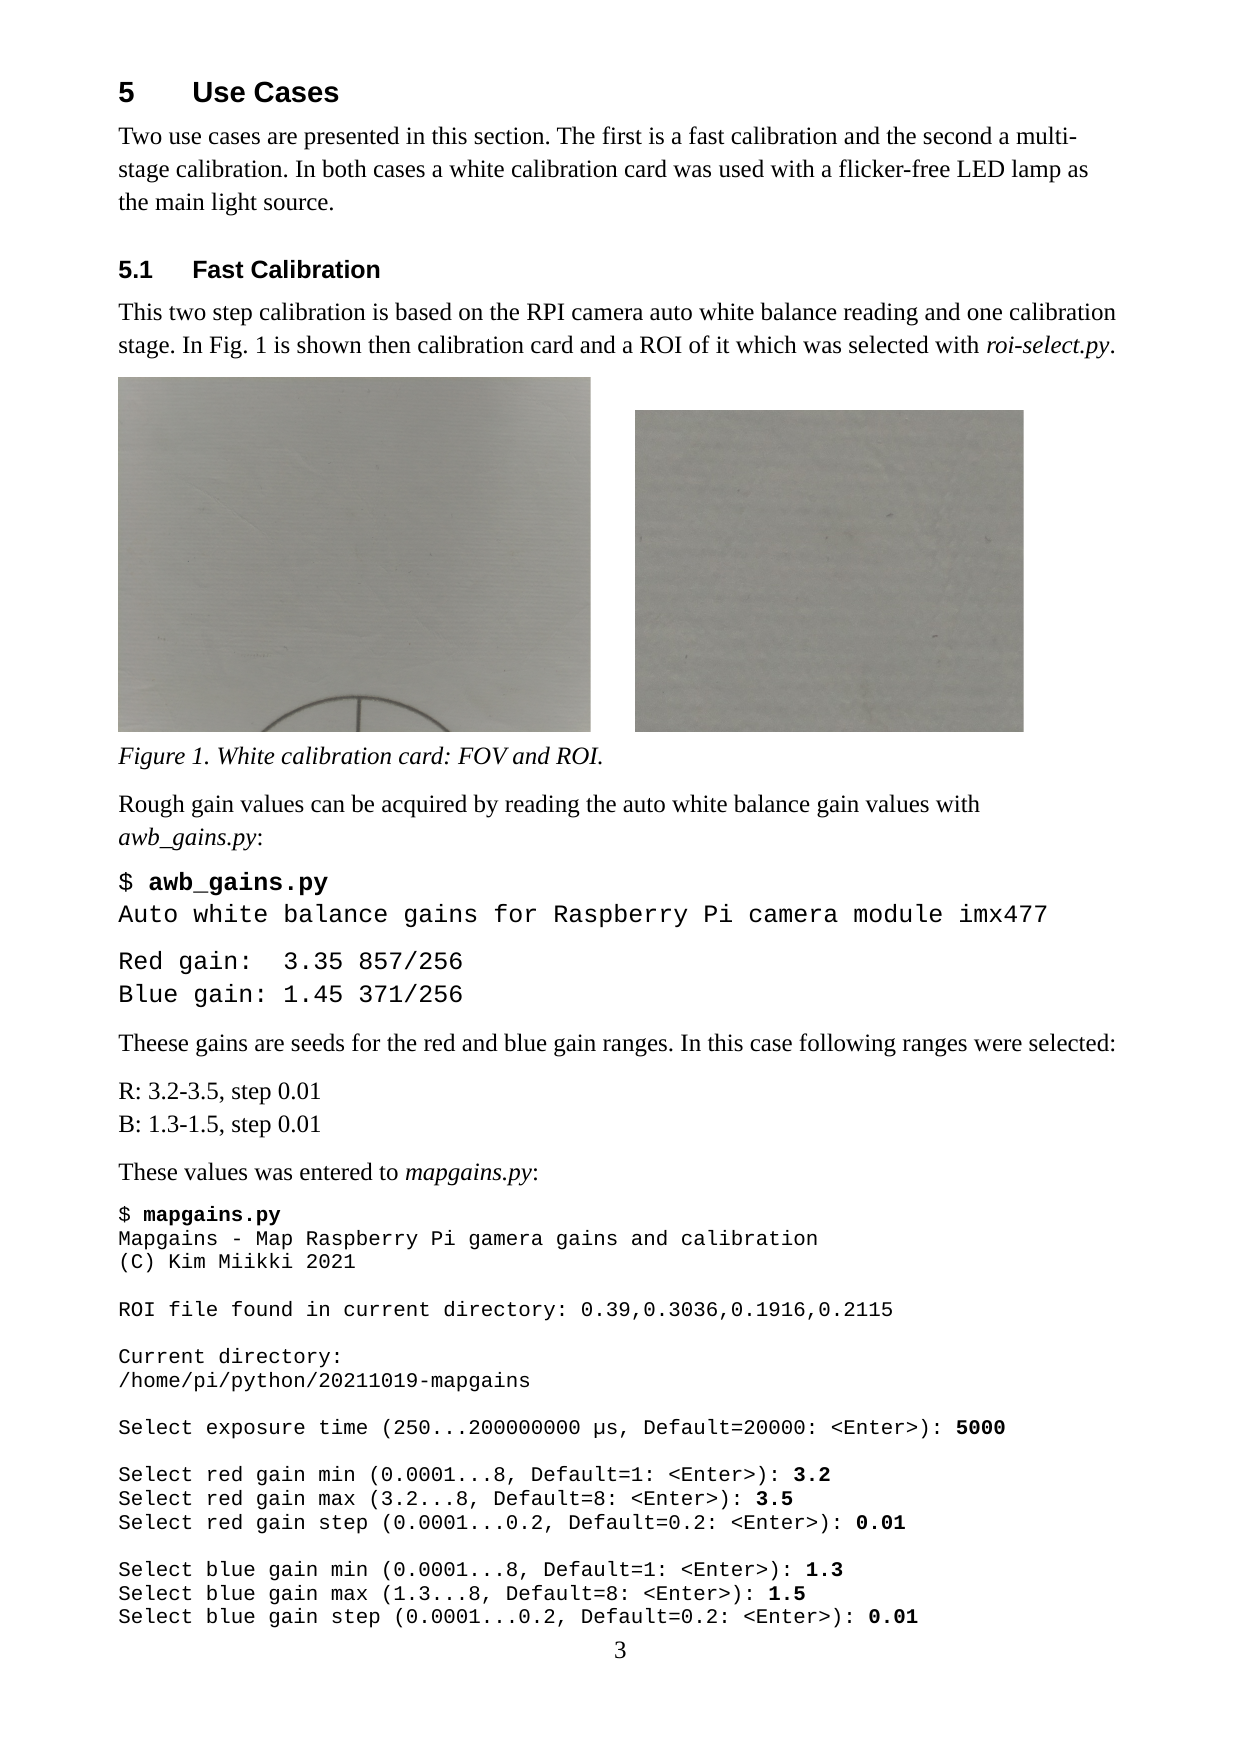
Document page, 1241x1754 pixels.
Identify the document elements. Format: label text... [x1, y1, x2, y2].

text Select blue gain min (0.0001...8, Default=1: <Enter>): 1.3 [118, 1559, 1122, 1583]
text Select red gain min (0.0001...8, Default=1: <Enter>): 3.2 [118, 1464, 1122, 1488]
text Select blue gain max (1.3...8, Default=8: <Enter>): 1.5 [118, 1583, 1122, 1606]
text $ mapgains.py [118, 1204, 1122, 1228]
text R: 3.2-3.5, step 0.01 B: 1.3-1.5, step 0.01 [118, 1076, 1122, 1138]
text Figure 1. White calibration card: FOV and ROI. [118, 732, 1122, 770]
text Rough gain values can be acquired by reading the auto white balance gain values with awb_gains.py: [118, 789, 1122, 850]
text /home/pi/python/20211019-mapgains [118, 1370, 1122, 1393]
text These values was entered to mapgains.py: [118, 1157, 1122, 1185]
text $ awb_gains.py Auto white balance gains for Raspberry Pi camera module imx477 [118, 869, 1122, 930]
subtitle Use Cases [118, 75, 1122, 108]
text (C) Kim Miikki 2021 [118, 1252, 1122, 1275]
text Current directory: [118, 1346, 1122, 1370]
text Red gain: 3.35 857/256 Blue gain: 1.45 371/256 [118, 949, 1122, 1010]
picture [118, 377, 591, 732]
picture [635, 410, 1024, 732]
text Mapgains - Map Raspberry Pi gamera gains and calibration [118, 1228, 1122, 1252]
text Select blue gain step (0.0001...0.2, Default=0.2: <Enter>): 0.01 [118, 1606, 1122, 1630]
text ROI file found in current directory: 0.39,0.3036,0.1916,0.2115 [118, 1299, 1122, 1322]
text Select red gain step (0.0001...0.2, Default=0.2: <Enter>): 0.01 [118, 1512, 1122, 1535]
text Select red gain max (3.2...8, Default=8: <Enter>): 3.5 [118, 1488, 1122, 1512]
text Two use cases are presented in this section. The first is a fast calibration and the second a multi-stage calibration. In both cases a white calibration card was used with a flicker-free LED lamp as the main light source. [118, 121, 1122, 216]
text Select exposure time (250...200000000 µs, Default=20000: <Enter>): 5000 [118, 1417, 1122, 1441]
text Theese gains are seeds for the red and blue gain ranges. In this case following ranges were selected: [118, 1028, 1122, 1057]
text This two step calibration is based on the RPI camera auto white balance reading and one calibration stage. In Fig. 1 is shown then calibration card and a ROI of it which was selected with roi-select.py. [118, 297, 1122, 358]
subtitle Fast Calibration [118, 256, 1122, 284]
